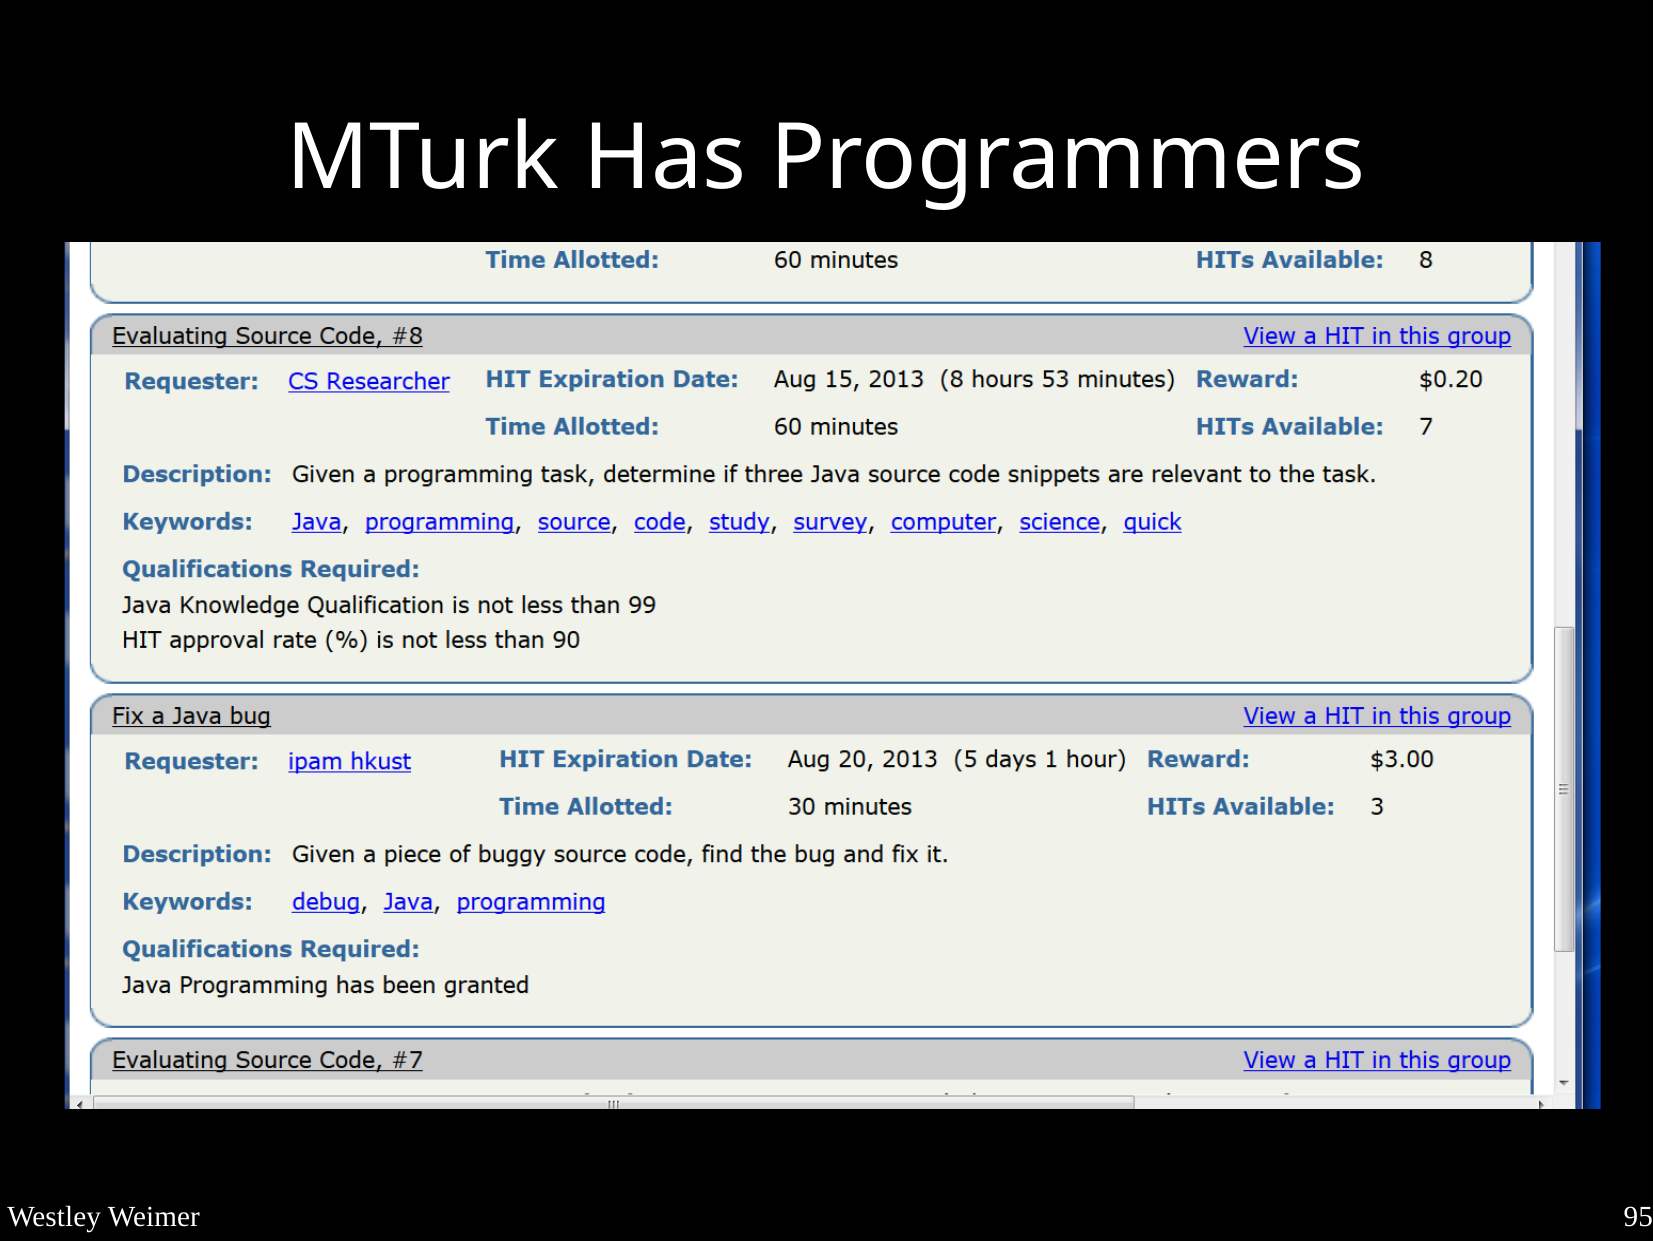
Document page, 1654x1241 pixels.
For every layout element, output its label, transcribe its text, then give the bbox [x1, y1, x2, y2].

picture [64, 242, 1601, 1109]
title MTurk Has Programmers [82, 49, 1571, 242]
